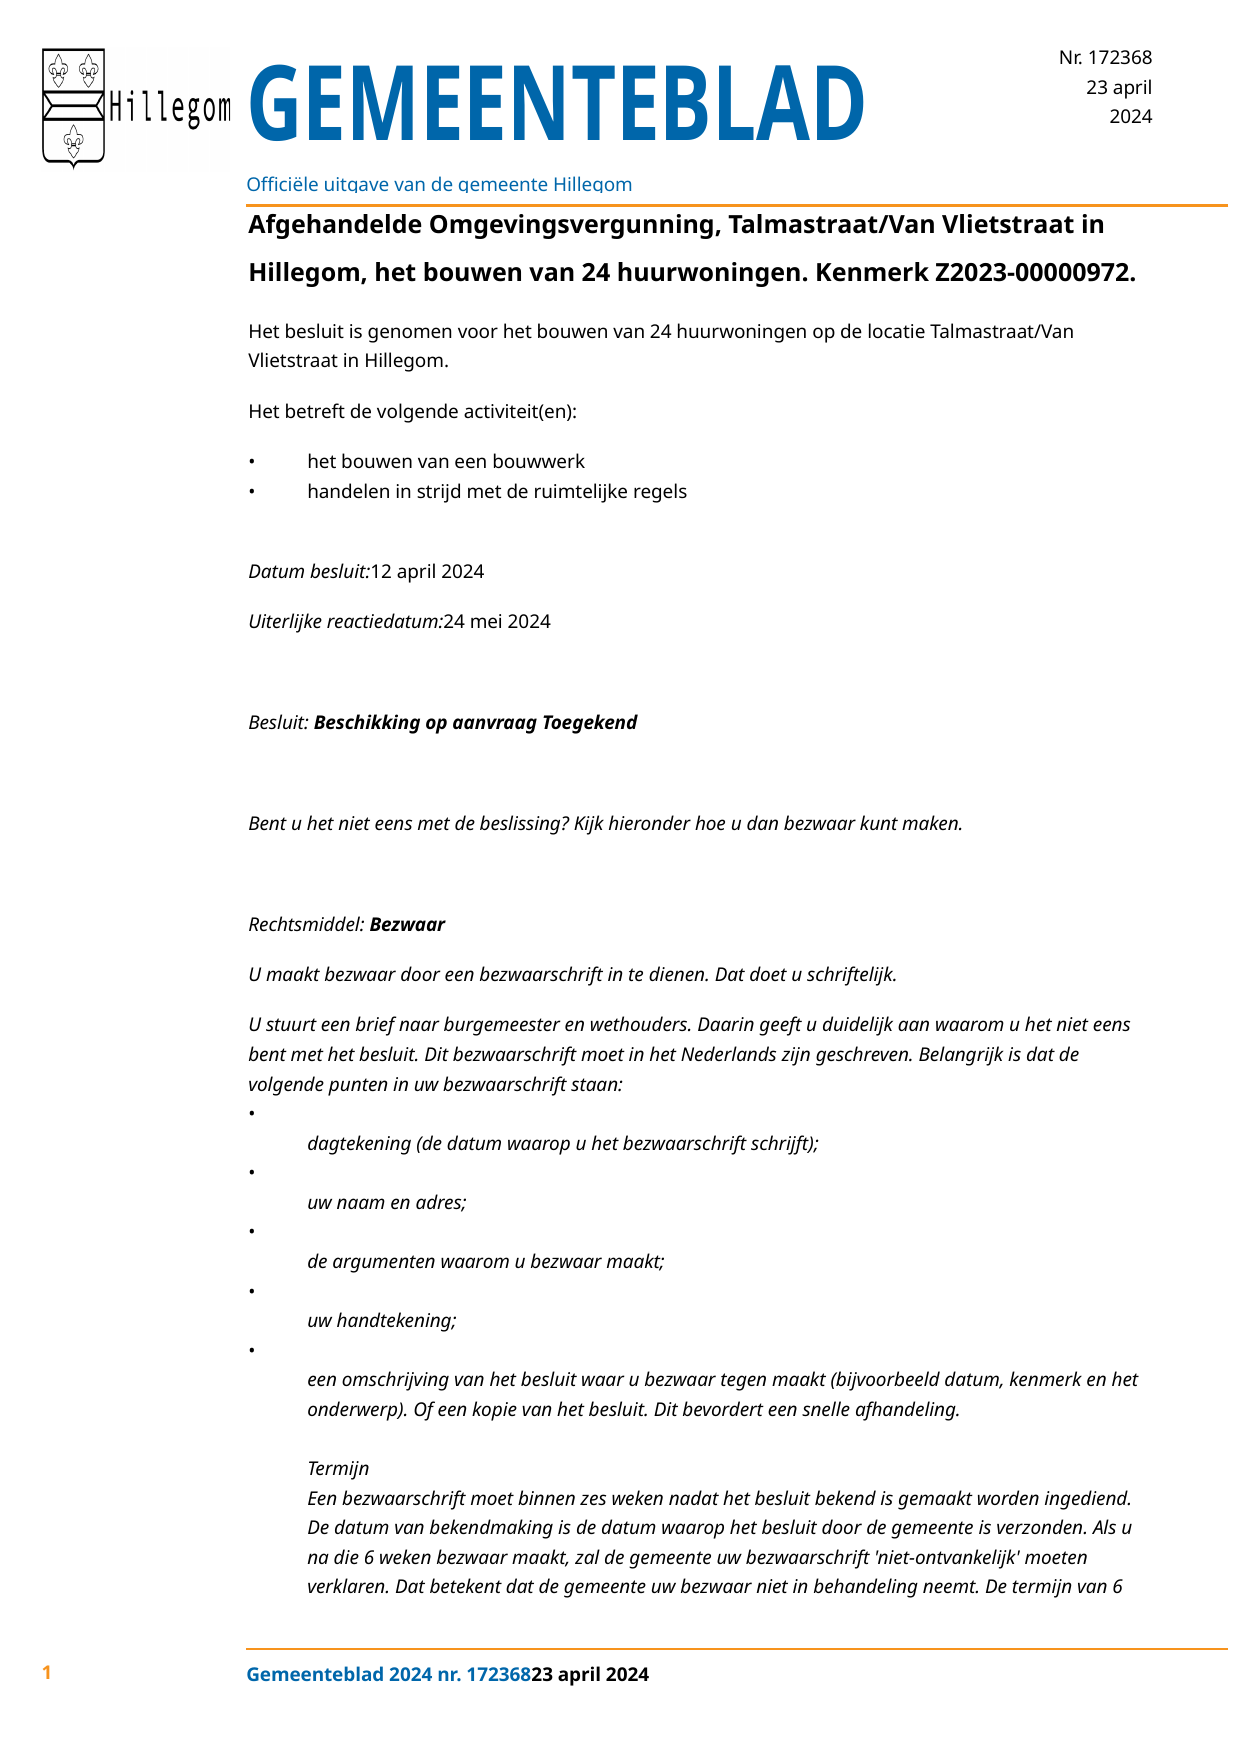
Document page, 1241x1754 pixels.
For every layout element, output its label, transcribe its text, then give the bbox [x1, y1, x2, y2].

text Uiterlijke reactiedatum:24 mei 2024 [248, 608, 1152, 634]
list Termijn [248, 1455, 1152, 1481]
text Het betreft de volgende activiteit(en): [248, 398, 1152, 424]
text Afgehandelde Omgevingsvergunning, Talmastraat/Van Vlietstraat in Hillegom, het bouwen van 24 huurwoningen. Kenmerk Z2023-00000972. [248, 207, 1152, 288]
text U maakt bezwaar door een bezwaarschrift in te dienen. Dat doet u schriftelijk. [248, 961, 1152, 987]
list handelen in strijd met de ruimtelijke regels [248, 478, 1152, 504]
text Het besluit is genomen voor het bouwen van 24 huurwoningen op de locatie Talmastraat/Van Vlietstraat in Hillegom. [248, 318, 1152, 373]
list dagtekening (de datum waarop u het bezwaarschrift schrijft); [248, 1130, 1152, 1156]
list Een bezwaarschrift moet binnen zes weken nadat het besluit bekend is gemaakt worden ingediend. De datum van bekendmaking is de datum waarop het besluit door de gemeente is verzonden. Als u na die 6 weken bezwaar maakt, zal de gemeente uw bezwaarschrift 'niet-ontvankelijk' moeten verklaren. Dat betekent dat de gemeente uw bezwaar niet in behandeling neemt. De termijn van 6 [248, 1485, 1152, 1599]
text Bent u het niet eens met de beslissing? Kijk hieronder hoe u dan bezwaar kunt maken. [248, 810, 1152, 836]
text Datum besluit:12 april 2024 [248, 558, 1152, 584]
list het bouwen van een bouwwerk [248, 448, 1152, 474]
text U stuurt een brief naar burgemeester en wethouders. Daarin geeft u duidelijk aan waarom u het niet eens bent met het besluit. Dit bezwaarschrift moet in het Nederlands zijn geschreven. Belangrijk is dat de volgende punten in uw bezwaarschrift staan: [248, 1012, 1152, 1097]
text Besluit: Beschikking op aanvraag Toegekend [248, 709, 1152, 735]
list uw handtekening; [248, 1307, 1152, 1333]
list een omschrijving van het besluit waar u bezwaar tegen maakt (bijvoorbeeld datum, kenmerk en het onderwerp). Of een kopie van het besluit. Dit bevordert een snelle afhandeling. [248, 1367, 1152, 1422]
picture [41, 47, 231, 172]
text Rechtsmiddel: Bezwaar [248, 911, 1152, 937]
list de argumenten waarom u bezwaar maakt; [248, 1248, 1152, 1274]
list uw naam en adres; [248, 1189, 1152, 1215]
